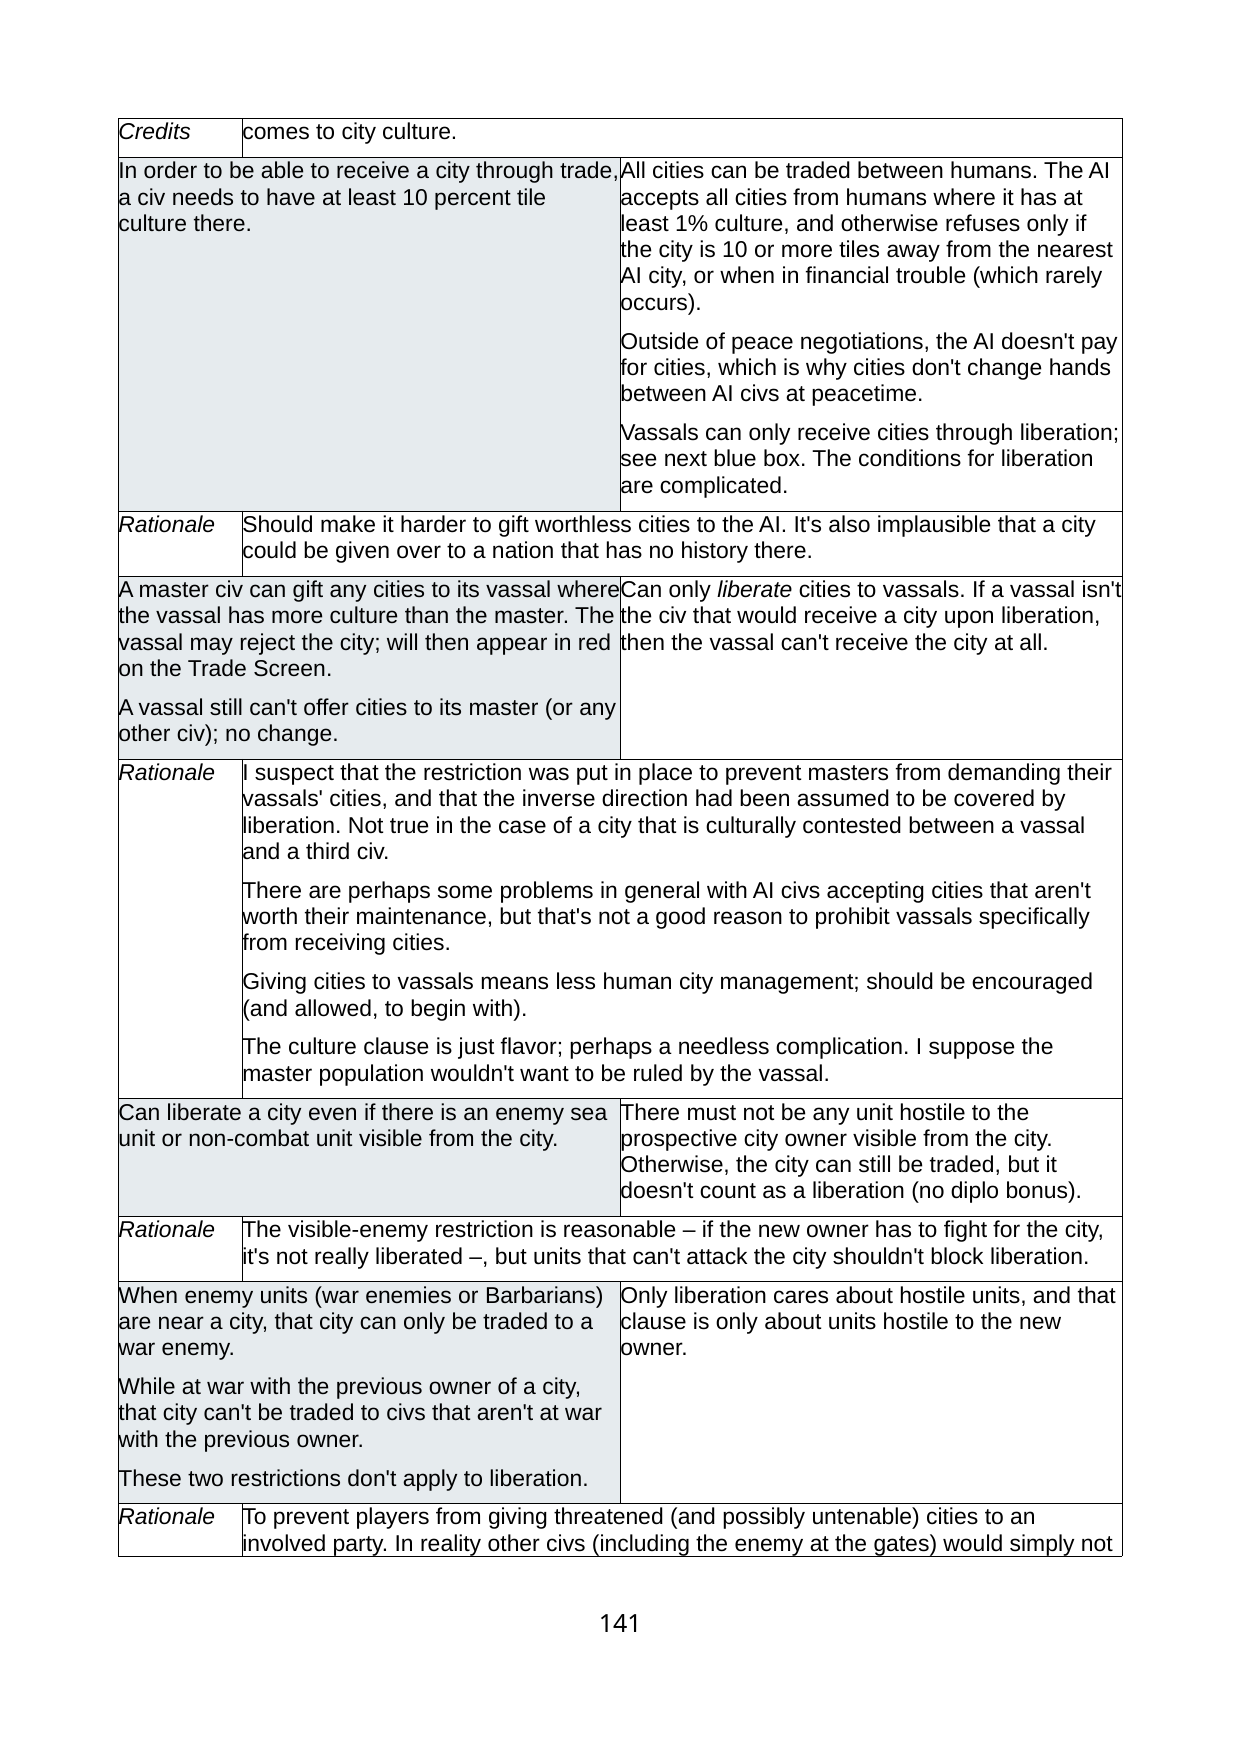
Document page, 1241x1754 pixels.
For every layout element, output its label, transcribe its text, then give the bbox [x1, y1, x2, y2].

table_cell Credits [119, 119, 242, 157]
table_cell I suspect that the restriction was put in place to prevent masters from demanding their vassals' cities, and that the inverse direction had been assumed to be covered by liberation. Not true in the case of a city that is culturally contested between a vassal and a third civ. There are perhaps some problems in general with AI civs accepting cities that aren't worth their maintenance, but that's not a good reason to prohibit vassals specifically from receiving cities. Giving cities to vassals means less human city management; should be encouraged (and allowed, to begin with). The culture clause is just flavor; perhaps a needless complication. I suppose the master population wouldn't want to be ruled by the vassal. [243, 760, 1122, 1098]
table_cell There must not be any unit hostile to the prospective city owner visible from the city. Otherwise, the city can still be traded, but it doesn't count as a liberation (no diplo bonus). [621, 1099, 1122, 1216]
table_cell comes to city culture. [243, 119, 1122, 157]
table_cell When enemy units (war enemies or Barbarians) are near a city, that city can only be traded to a war enemy. While at war with the previous owner of a city, that city can't be traded to civs that aren't at war with the previous owner. These two restrictions don't apply to liberation. [119, 1282, 620, 1503]
table_cell A master civ can gift any cities to its vassal where the vassal has more culture than the master. The vassal may reject the city; will then appear in red on the Trade Screen. A vassal still can't offer cities to its master (or any other civ); no change. [119, 577, 620, 759]
table_cell Rationale [119, 760, 242, 1098]
table_cell Can liberate a city even if there is an enemy sea unit or non-combat unit visible from the city. [119, 1099, 620, 1216]
table_cell Rationale [119, 1217, 242, 1281]
table_cell Rationale [119, 1504, 242, 1556]
table_cell In order to be able to receive a city through trade, a civ needs to have at least 10 percent tile culture there. [119, 158, 620, 511]
table_cell Can only liberate cities to vassals. If a vassal isn't the civ that would receive a city upon liberation, then the vassal can't receive the city at all. [621, 577, 1122, 759]
table_cell The visible-enemy restriction is reasonable – if the new owner has to fight for the city, it's not really liberated –, but units that can't attack the city shouldn't block liberation. [243, 1217, 1122, 1281]
table_cell All cities can be traded between humans. The AI accepts all cities from humans where it has at least 1% culture, and otherwise refuses only if the city is 10 or more tiles away from the nearest AI city, or when in financial trouble (which rarely occurs). Outside of peace negotiations, the AI doesn't pay for cities, which is why cities don't change hands between AI civs at peacetime. Vassals can only receive cities through liberation; see next blue box. The conditions for liberation are complicated. [621, 158, 1122, 511]
table_cell Only liberation cares about hostile units, and that clause is only about units hostile to the new owner. [621, 1282, 1122, 1503]
table_cell To prevent players from giving threatened (and possibly untenable) cities to an involved party. In reality other civs (including the enemy at the gates) would simply not [243, 1504, 1122, 1556]
table_cell Rationale [119, 512, 242, 576]
table_cell Should make it harder to gift worthless cities to the AI. It's also implausible that a city could be given over to a nation that has no history there. [243, 512, 1122, 576]
